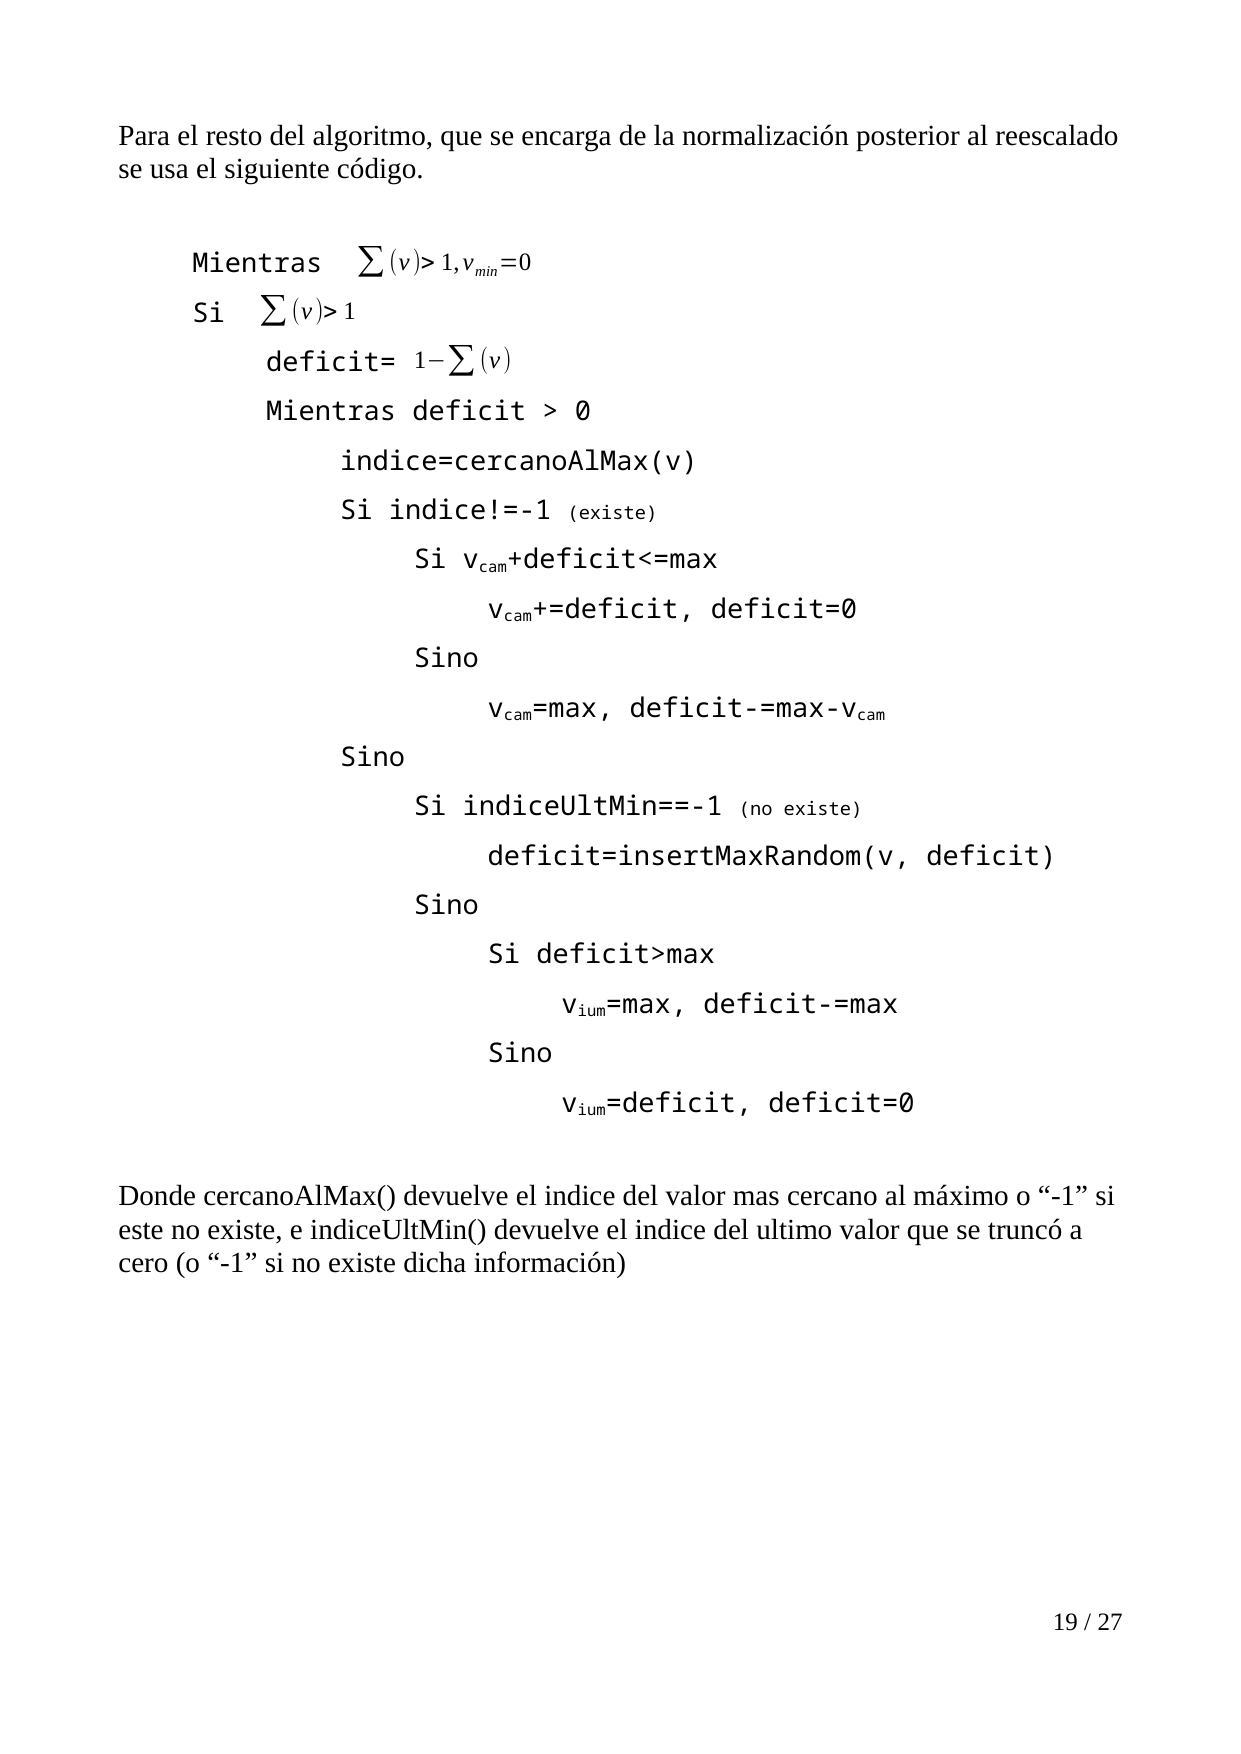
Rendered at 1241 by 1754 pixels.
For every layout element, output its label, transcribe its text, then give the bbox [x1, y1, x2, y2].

text deficit= [118, 342, 1122, 379]
text Si vcam+deficit<=max [118, 540, 1122, 577]
text Sino [118, 737, 1122, 774]
text indice=cercanoAlMax(v) [118, 441, 1122, 478]
text Para el resto del algoritmo, que se encarga de la normalización posterior al reescalado se usa el siguiente código. [118, 118, 1122, 185]
text Mientras deficit > 0 [118, 392, 1122, 429]
text vcam=max, deficit-=max-vcam [118, 688, 1122, 725]
text Si [118, 293, 1122, 330]
text vium=deficit, deficit=0 [118, 1083, 1122, 1120]
text vcam+=deficit, deficit=0 [118, 589, 1122, 626]
text Si deficit>max [118, 935, 1122, 972]
text Sino [118, 1034, 1122, 1071]
text Sino [118, 886, 1122, 922]
text deficit=insertMaxRandom(v, deficit) [118, 836, 1122, 873]
text Sino [118, 639, 1122, 676]
text Si indiceUltMin==-1 (no existe) [118, 787, 1122, 824]
text Si indice!=-1 (existe) [118, 491, 1122, 527]
text Mientras [118, 244, 1122, 281]
text Donde cercanoAlMax() devuelve el indice del valor mas cercano al máximo o “-1” si este no existe, e indiceUltMin() devuelve el indice del ultimo valor que se truncó a cero (o “-1” si no existe dicha información) [118, 1178, 1122, 1279]
text vium=max, deficit-=max [118, 984, 1122, 1021]
